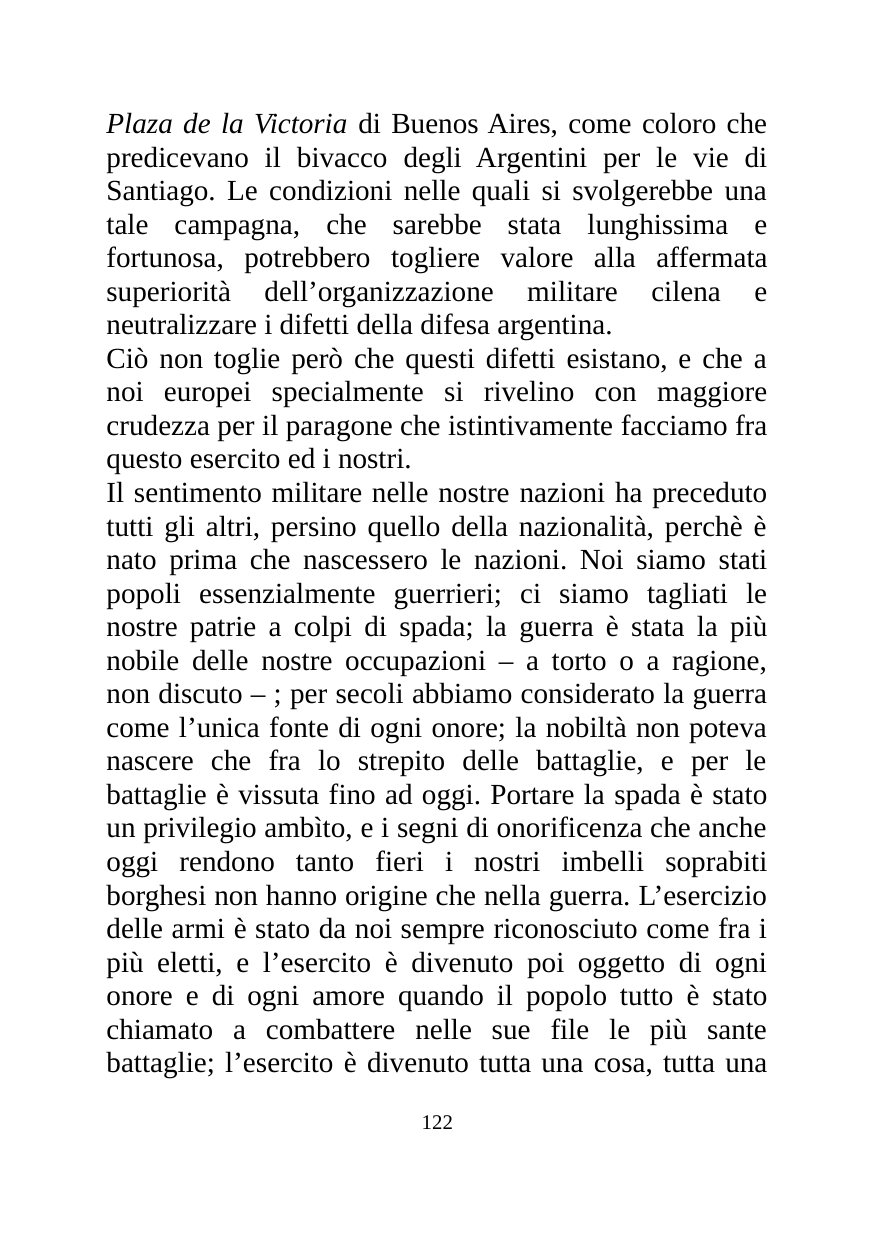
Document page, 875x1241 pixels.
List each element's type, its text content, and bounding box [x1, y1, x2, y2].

text Plaza de la Victoria di Buenos Aires, come coloro che predicevano il bivacco degli Argentini per le vie di Santiago. Le condizioni nelle quali si svolgerebbe una tale campagna, che sarebbe stata lunghissima e fortunosa, potrebbero togliere valore alla affermata superiorità dell’organizzazione militare cilena e neutralizzare i difetti della difesa argentina. [106, 106, 768, 341]
text Il sentimento militare nelle nostre nazioni ha preceduto tutti gli altri, persino quello della nazionalità, perchè è nato prima che nascessero le nazioni. Noi siamo stati popoli essenzialmente guerrieri; ci siamo tagliati le nostre patrie a colpi di spada; la guerra è stata la più nobile delle nostre occupazioni – a torto o a ragione, non discuto – ; per secoli abbiamo considerato la guerra come l’unica fonte di ogni onore; la nobiltà non poteva nascere che fra lo strepito delle battaglie, e per le battaglie è vissuta fino ad oggi. Portare la spada è stato un privilegio ambìto, e i segni di onorificenza che anche oggi rendono tanto fieri i nostri imbelli soprabiti borghesi non hanno origine che nella guerra. L’esercizio delle armi è stato da noi sempre riconosciuto come fra i più eletti, e l’esercito è divenuto poi oggetto di ogni onore e di ogni amore quando il popolo tutto è stato chiamato a combattere nelle sue file le più sante battaglie; l’esercito è divenuto tutta una cosa, tutta una [106, 475, 768, 1079]
text Ciò non toglie però che questi difetti esistano, e che a noi europei specialmente si rivelino con maggiore crudezza per il paragone che istintivamente facciamo fra questo esercito ed i nostri. [106, 341, 768, 475]
